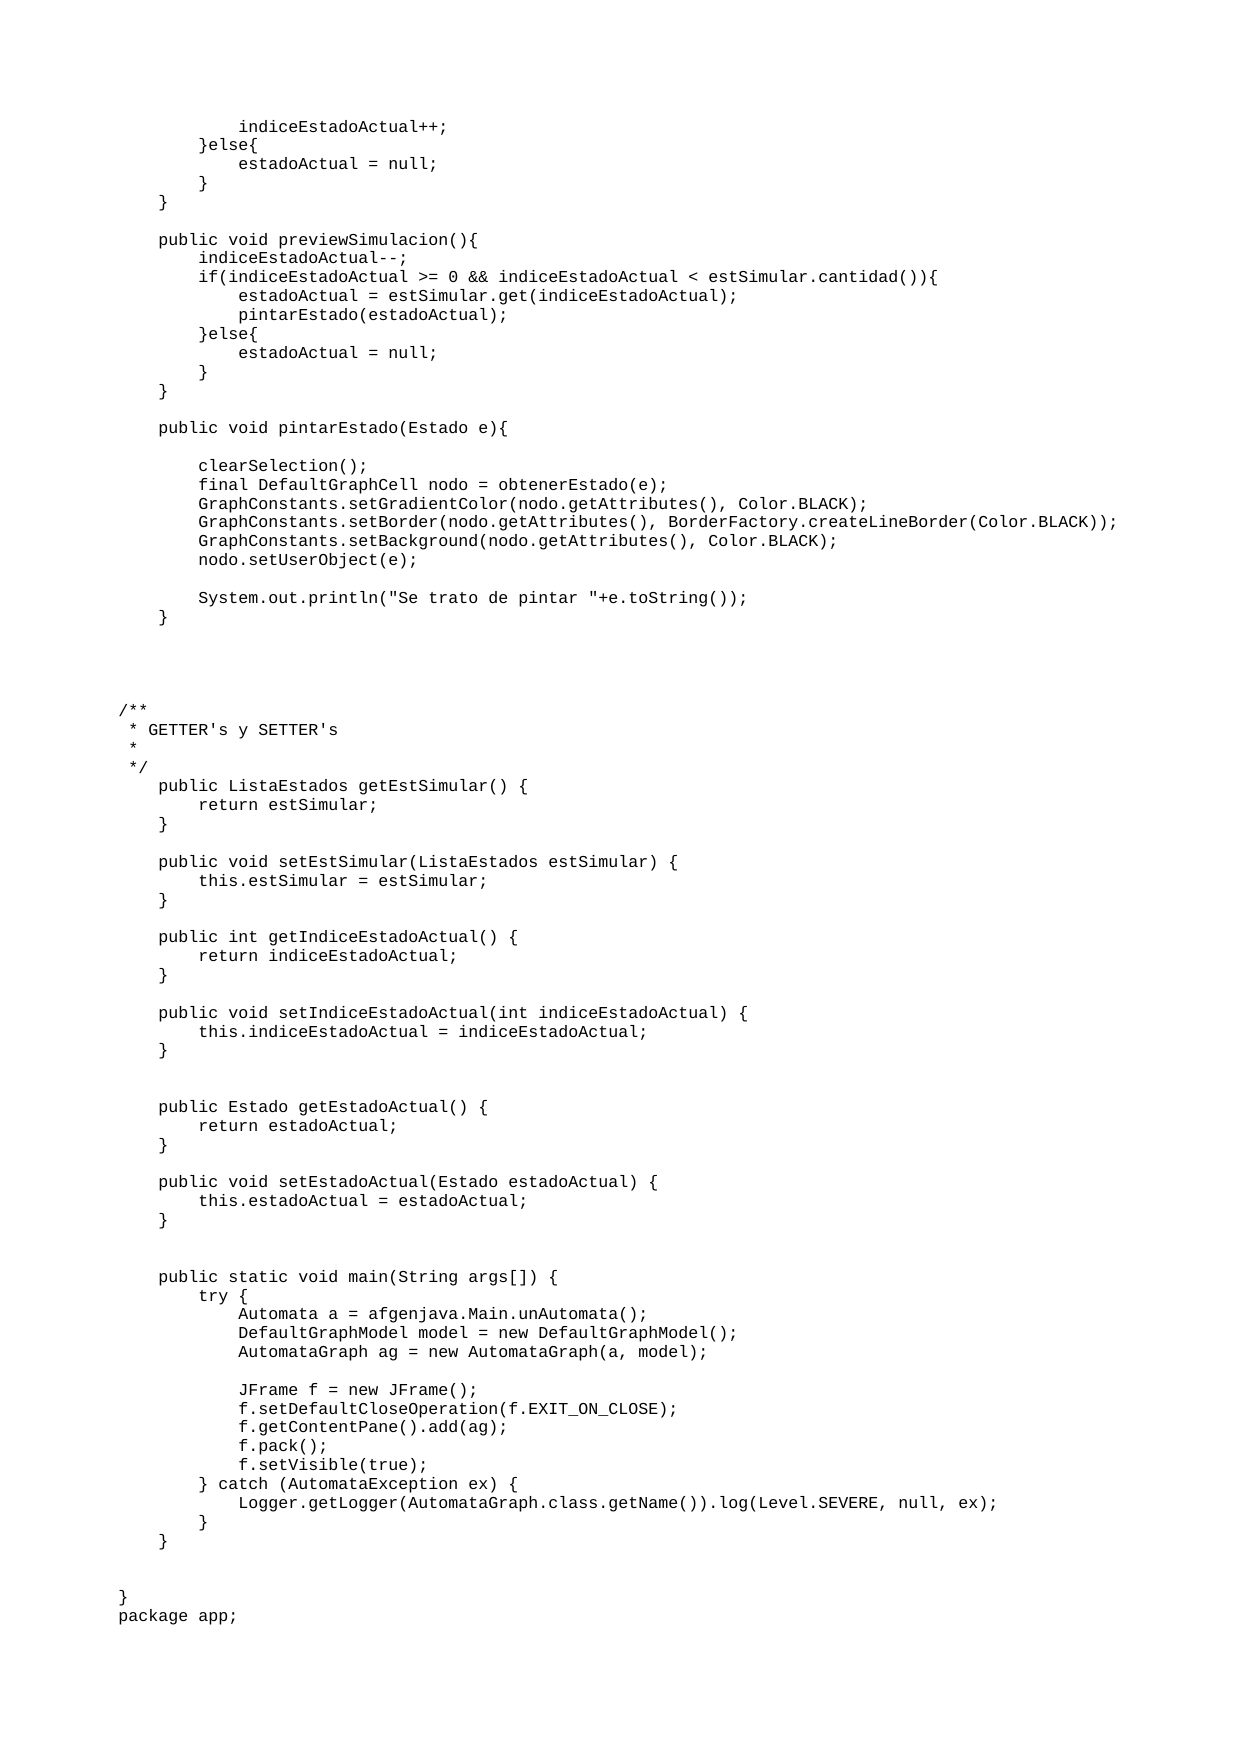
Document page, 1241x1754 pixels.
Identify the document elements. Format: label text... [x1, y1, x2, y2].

text indiceEstadoActual++; }else{ estadoActual = null; } } public void previewSimulacion(){ indiceEstadoActual--; if(indiceEstadoActual >= 0 && indiceEstadoActual < estSimular.cantidad()){ estadoActual = estSimular.get(indiceEstadoActual); pintarEstado(estadoActual); }else{ estadoActual = null; } } public void pintarEstado(Estado e){ clearSelection(); final DefaultGraphCell nodo = obtenerEstado(e); GraphConstants.setGradientColor(nodo.getAttributes(), Color.BLACK); GraphConstants.setBorder(nodo.getAttributes(), BorderFactory.createLineBorder(Color.BLACK)); GraphConstants.setBackground(nodo.getAttributes(), Color.BLACK); nodo.setUserObject(e); System.out.println("Se trato de pintar "+e.toString()); } /** * GETTER's y SETTER's * */ public ListaEstados getEstSimular() { return estSimular; } public void setEstSimular(ListaEstados estSimular) { this.estSimular = estSimular; } public int getIndiceEstadoActual() { return indiceEstadoActual; } public void setIndiceEstadoActual(int indiceEstadoActual) { this.indiceEstadoActual = indiceEstadoActual; } public Estado getEstadoActual() { return estadoActual; } public void setEstadoActual(Estado estadoActual) { this.estadoActual = estadoActual; } public static void main(String args[]) { try { Automata a = afgenjava.Main.unAutomata(); DefaultGraphModel model = new DefaultGraphModel(); AutomataGraph ag = new AutomataGraph(a, model); JFrame f = new JFrame(); f.setDefaultCloseOperation(f.EXIT_ON_CLOSE); f.getContentPane().add(ag); f.pack(); f.setVisible(true); } catch (AutomataException ex) { Logger.getLogger(AutomataGraph.class.getName()).log(Level.SEVERE, null, ex); } } } package app; [118, 118, 1122, 1626]
